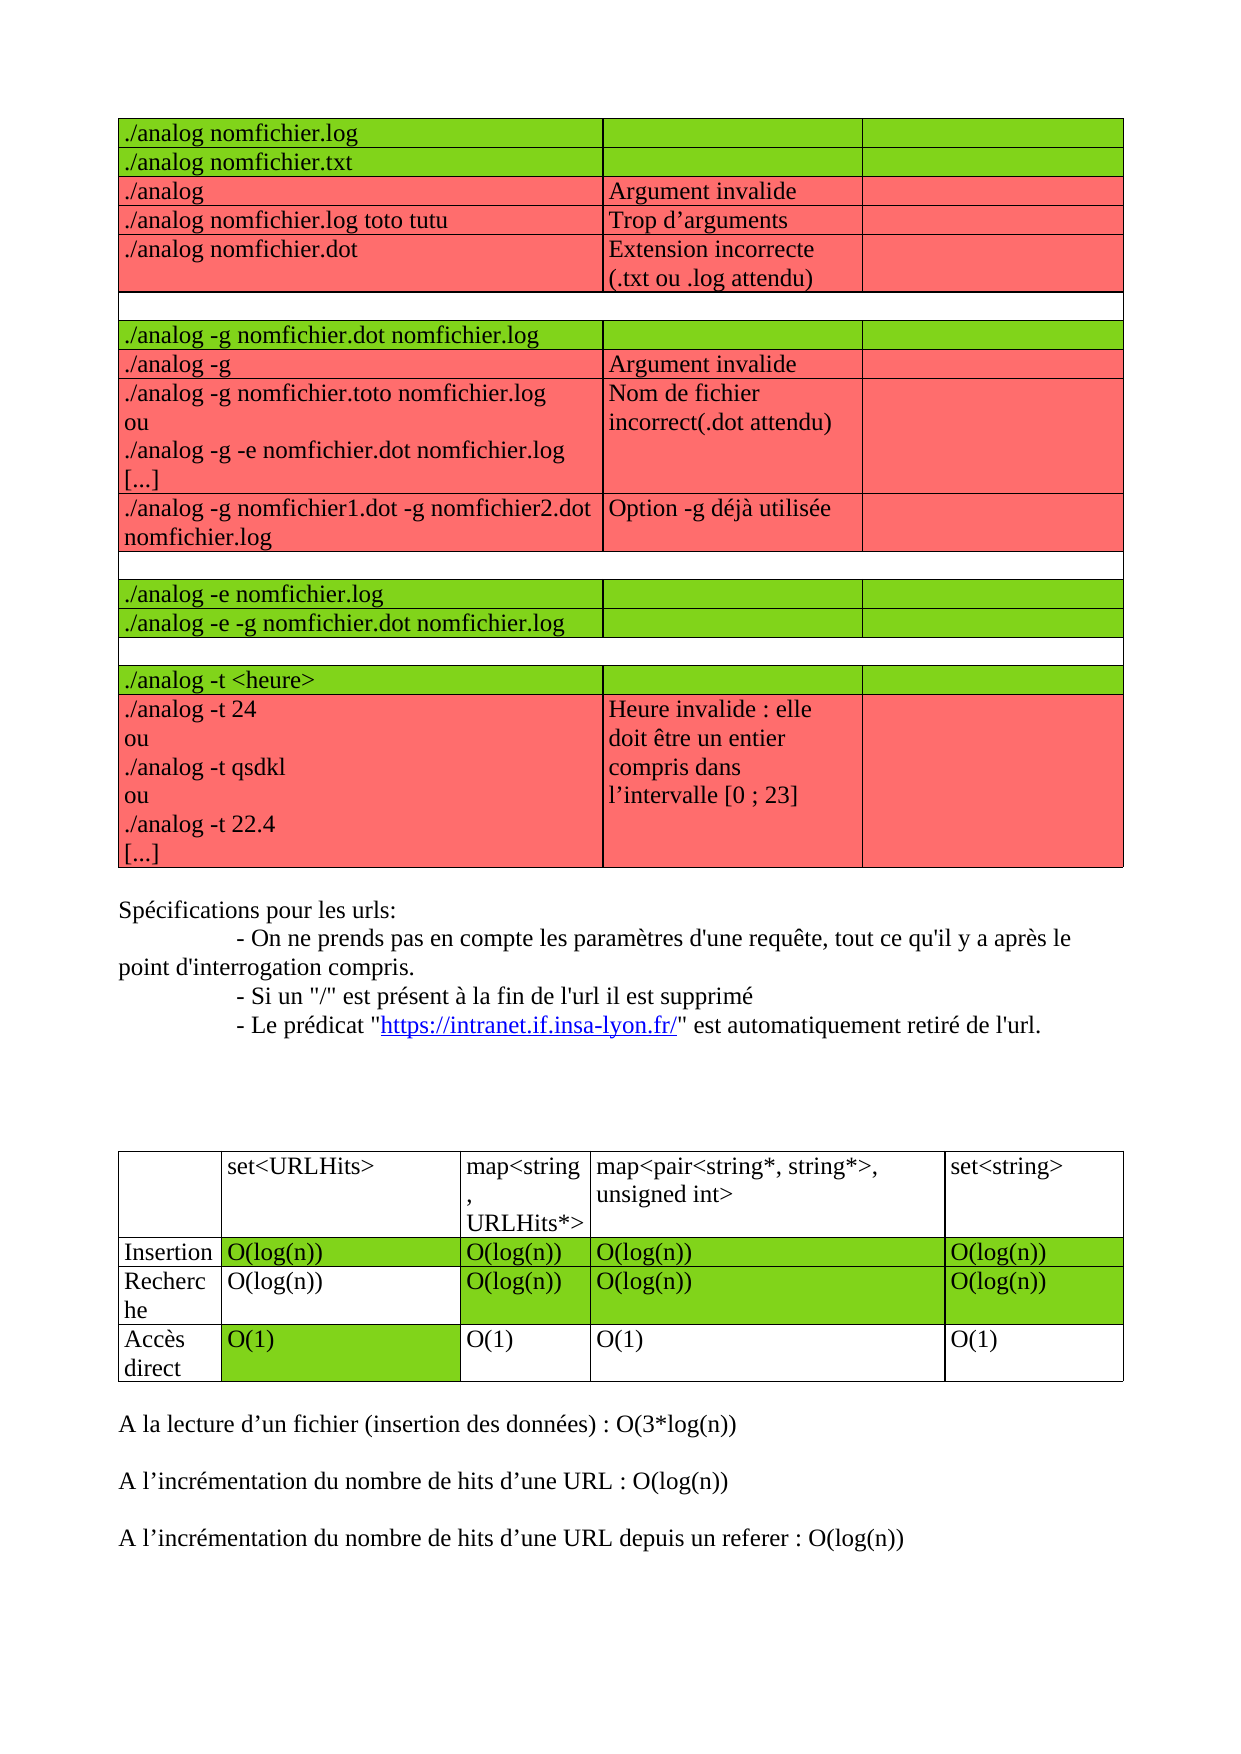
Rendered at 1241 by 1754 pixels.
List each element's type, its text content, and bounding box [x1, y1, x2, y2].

table_cell O(log(n)) [222, 1238, 460, 1266]
table_cell [863, 350, 1123, 378]
table_cell [863, 148, 1123, 176]
text - Si un "/" est présent à la fin de l'url il est supprimé [118, 981, 1122, 1010]
table_cell O(1) [222, 1325, 460, 1381]
table_cell ./analog nomfichier.dot [119, 235, 602, 291]
table_cell O(1) [591, 1325, 944, 1381]
table_cell Nom de fichier incorrect(.dot attendu) [604, 379, 862, 493]
table_cell [119, 293, 1123, 320]
table_header [863, 119, 1123, 147]
table_cell Recherche [119, 1267, 221, 1324]
text - On ne prends pas en compte les paramètres d'une requête, tout ce qu'il y a après le point d'interrogation compris. [118, 923, 1122, 981]
table_cell O(1) [461, 1325, 590, 1381]
table_cell [119, 552, 1123, 579]
table_cell ./analog -g nomfichier1.dot -g nomfichier2.dot nomfichier.log [119, 494, 602, 551]
table_cell [863, 494, 1123, 551]
table_cell [604, 666, 862, 694]
table_cell ./analog -g nomfichier.toto nomfichier.log ou ./analog -g -e nomfichier.dot nomfichier.log [...] [119, 379, 602, 493]
table_cell [863, 177, 1123, 205]
table_cell Heure invalide : elle doit être un entier compris dans l’intervalle [0 ; 23] [604, 695, 862, 867]
table_cell O(log(n)) [461, 1267, 590, 1324]
table_cell O(log(n)) [591, 1238, 944, 1266]
table_cell Insertion [119, 1238, 221, 1266]
table_cell [604, 148, 862, 176]
table_cell Accès direct [119, 1325, 221, 1381]
table_cell O(1) [946, 1325, 1123, 1381]
table_header ./analog nomfichier.log [119, 119, 602, 147]
table_cell [863, 321, 1123, 349]
text Spécifications pour les urls: [118, 895, 1122, 923]
table_header map<pair<string*, string*>, unsigned int> [591, 1152, 944, 1237]
table_cell ./analog -e -g nomfichier.dot nomfichier.log [119, 609, 602, 637]
table_cell ./analog -e nomfichier.log [119, 580, 602, 608]
table_cell Argument invalide [604, 177, 862, 205]
table_cell ./analog -g nomfichier.dot nomfichier.log [119, 321, 602, 349]
table_cell [863, 580, 1123, 608]
table_cell O(log(n)) [222, 1267, 460, 1324]
table_cell ./analog -t 24 ou ./analog -t qsdkl ou ./analog -t 22.4 [...] [119, 695, 602, 867]
text A l’incrémentation du nombre de hits d’une URL depuis un referer : O(log(n)) [118, 1523, 1122, 1552]
table_header [119, 1152, 221, 1237]
table_cell [604, 609, 862, 637]
table_cell ./analog [119, 177, 602, 205]
table_cell Option -g déjà utilisée [604, 494, 862, 551]
table_cell [119, 638, 1123, 665]
table_cell [863, 379, 1123, 493]
table_cell ./analog nomfichier.log toto tutu [119, 206, 602, 234]
table_cell [863, 235, 1123, 291]
table_header map<string, URLHits*> [461, 1152, 590, 1237]
table_cell Argument invalide [604, 350, 862, 378]
table_cell [863, 609, 1123, 637]
table_cell O(log(n)) [461, 1238, 590, 1266]
table_cell [604, 321, 862, 349]
table_cell ./analog -g [119, 350, 602, 378]
text A la lecture d’un fichier (insertion des données) : O(3*log(n)) [118, 1409, 1122, 1438]
text A l’incrémentation du nombre de hits d’une URL : O(log(n)) [118, 1466, 1122, 1495]
table_cell ./analog -t <heure> [119, 666, 602, 694]
table_cell O(log(n)) [946, 1238, 1123, 1266]
table_cell Extension incorrecte (.txt ou .log attendu) [604, 235, 862, 291]
table_cell ./analog nomfichier.txt [119, 148, 602, 176]
table_cell Trop d’arguments [604, 206, 862, 234]
table_cell [604, 580, 862, 608]
table_header set<string> [946, 1152, 1123, 1237]
table_cell O(log(n)) [591, 1267, 944, 1324]
table_cell [863, 695, 1123, 867]
text - Le prédicat "https://intranet.if.insa-lyon.fr/" est automatiquement retiré de l'url. [118, 1010, 1122, 1038]
table_cell O(log(n)) [946, 1267, 1123, 1324]
table_cell [863, 206, 1123, 234]
table_header set<URLHits> [222, 1152, 460, 1237]
table_header [604, 119, 862, 147]
table_cell [863, 666, 1123, 694]
